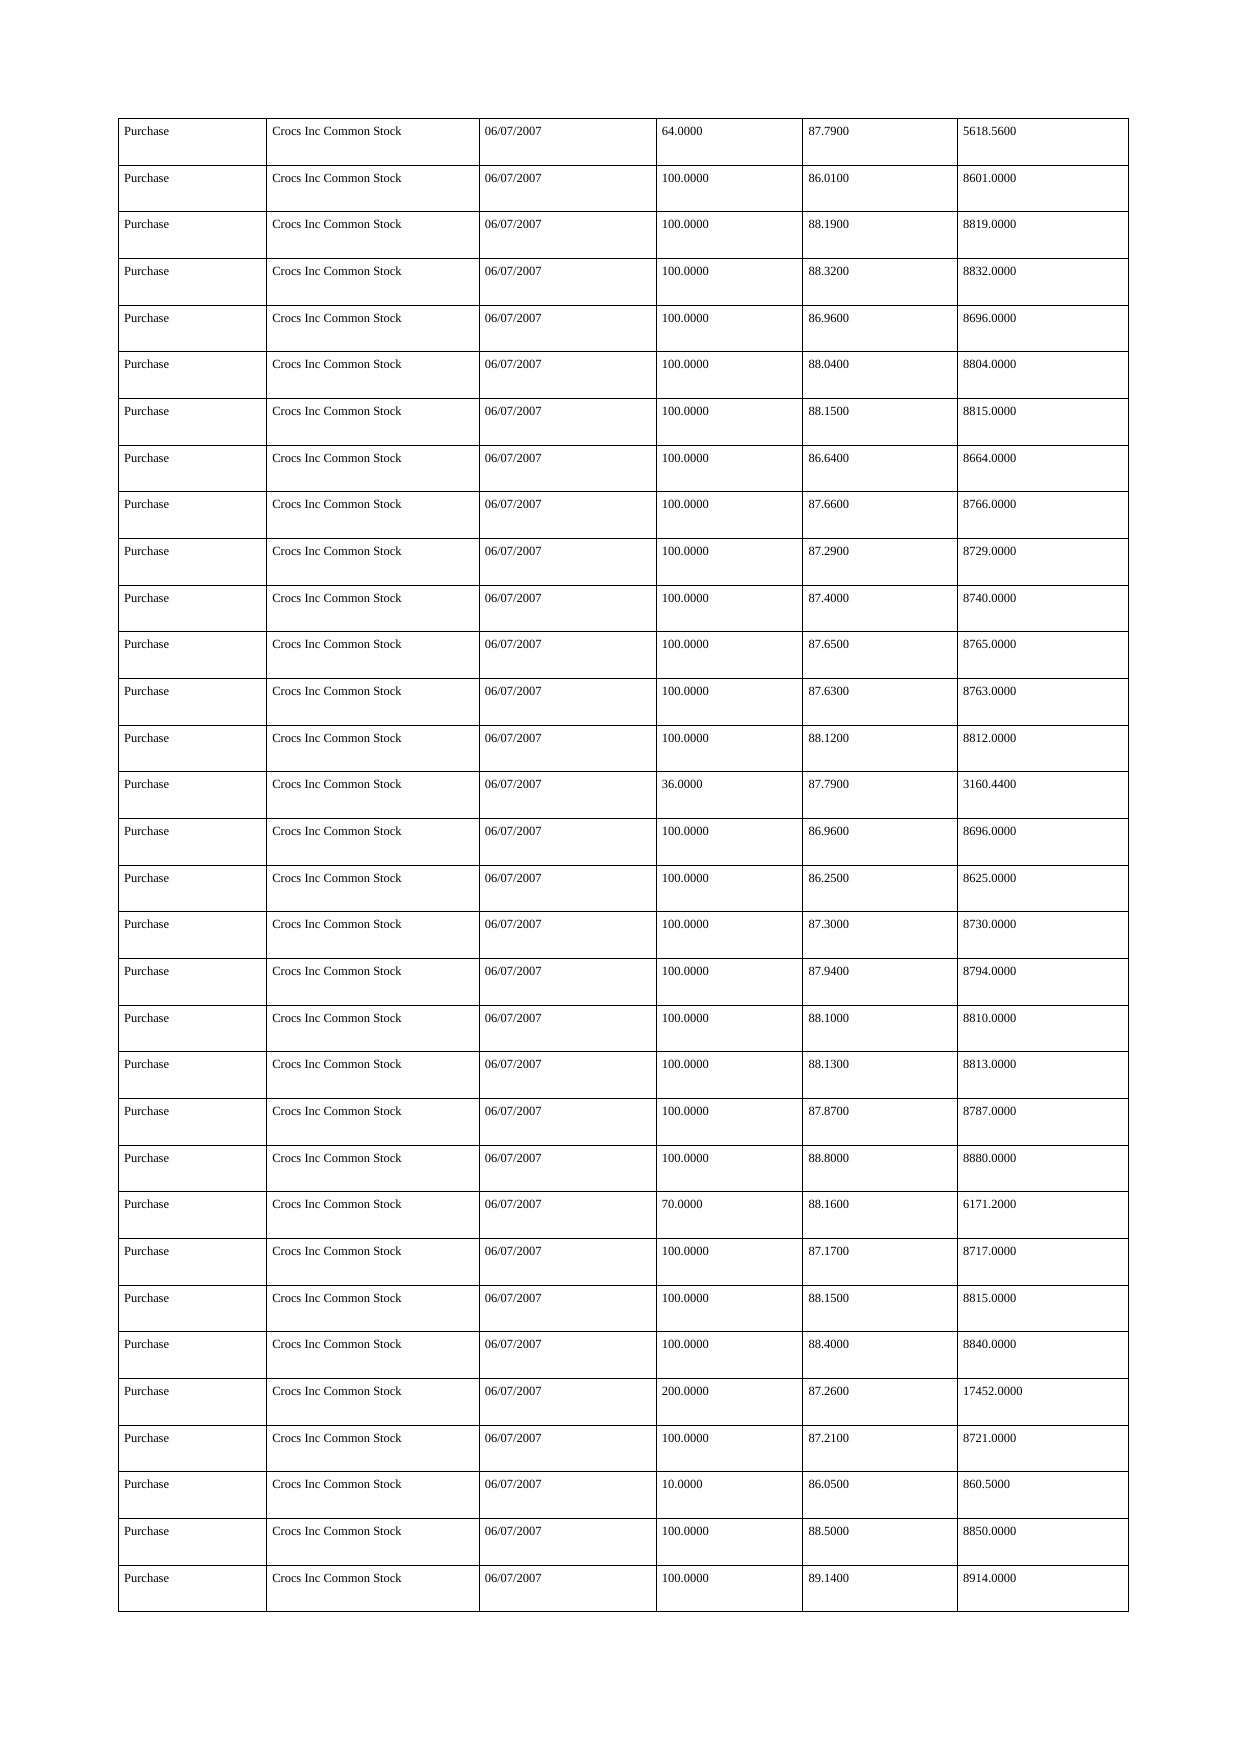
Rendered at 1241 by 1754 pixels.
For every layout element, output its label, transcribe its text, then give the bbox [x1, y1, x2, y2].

table_cell 100.0000 [657, 1519, 802, 1565]
table_cell Crocs Inc Common Stock [267, 166, 479, 211]
table_cell 8815.0000 [958, 1286, 1128, 1331]
table_cell Crocs Inc Common Stock [267, 819, 479, 865]
table_cell 100.0000 [657, 912, 802, 958]
table_cell Purchase [119, 1519, 266, 1565]
table_cell 06/07/2007 [480, 1379, 656, 1425]
table_cell 87.7900 [803, 772, 957, 818]
table_cell 87.7900 [803, 119, 957, 165]
table_cell Purchase [119, 1426, 266, 1471]
table_cell 06/07/2007 [480, 1566, 656, 1611]
table_cell Crocs Inc Common Stock [267, 586, 479, 631]
table_cell 5618.5600 [958, 119, 1128, 165]
table_cell 86.9600 [803, 819, 957, 865]
table_cell Purchase [119, 726, 266, 771]
table_cell 06/07/2007 [480, 259, 656, 305]
table_cell 8850.0000 [958, 1519, 1128, 1565]
table_cell Purchase [119, 679, 266, 725]
table_cell 100.0000 [657, 352, 802, 398]
table_cell 100.0000 [657, 819, 802, 865]
table_cell 8813.0000 [958, 1052, 1128, 1098]
table_cell 8880.0000 [958, 1146, 1128, 1191]
table_cell 06/07/2007 [480, 1052, 656, 1098]
table_cell Crocs Inc Common Stock [267, 679, 479, 725]
table_cell 100.0000 [657, 212, 802, 258]
table_cell Purchase [119, 1052, 266, 1098]
table_cell 100.0000 [657, 1099, 802, 1145]
table_cell Purchase [119, 399, 266, 445]
table_cell Purchase [119, 352, 266, 398]
table_cell 88.3200 [803, 259, 957, 305]
table_cell 8787.0000 [958, 1099, 1128, 1145]
table_cell 86.0500 [803, 1472, 957, 1518]
table_cell 87.6600 [803, 492, 957, 538]
table_cell 100.0000 [657, 1006, 802, 1051]
table_cell 06/07/2007 [480, 1519, 656, 1565]
table_cell 17452.0000 [958, 1379, 1128, 1425]
table_cell 06/07/2007 [480, 1426, 656, 1471]
table_cell 8601.0000 [958, 166, 1128, 211]
table_cell Purchase [119, 1472, 266, 1518]
table_cell 8804.0000 [958, 352, 1128, 398]
table_cell 8810.0000 [958, 1006, 1128, 1051]
table_cell 88.1900 [803, 212, 957, 258]
table_cell 87.2600 [803, 1379, 957, 1425]
table_cell 06/07/2007 [480, 1332, 656, 1378]
table_cell Purchase [119, 166, 266, 211]
table_cell 88.0400 [803, 352, 957, 398]
table_cell 100.0000 [657, 726, 802, 771]
table_cell 100.0000 [657, 306, 802, 351]
table_cell 8664.0000 [958, 446, 1128, 491]
table_cell Crocs Inc Common Stock [267, 1006, 479, 1051]
table_cell 06/07/2007 [480, 166, 656, 211]
table_cell 87.1700 [803, 1239, 957, 1285]
table_cell 100.0000 [657, 259, 802, 305]
table_cell 100.0000 [657, 399, 802, 445]
table_cell Purchase [119, 912, 266, 958]
table_cell 87.6300 [803, 679, 957, 725]
table_cell Crocs Inc Common Stock [267, 1566, 479, 1611]
table_cell Crocs Inc Common Stock [267, 1426, 479, 1471]
table_cell 70.0000 [657, 1192, 802, 1238]
table_cell 10.0000 [657, 1472, 802, 1518]
table_cell 87.3000 [803, 912, 957, 958]
table_cell Purchase [119, 539, 266, 585]
table_cell Purchase [119, 1006, 266, 1051]
table_cell Crocs Inc Common Stock [267, 1332, 479, 1378]
table_cell 88.1300 [803, 1052, 957, 1098]
table_cell 100.0000 [657, 959, 802, 1005]
table_cell Crocs Inc Common Stock [267, 352, 479, 398]
table_cell 8696.0000 [958, 819, 1128, 865]
table_cell 8794.0000 [958, 959, 1128, 1005]
table_cell Purchase [119, 772, 266, 818]
table_cell 100.0000 [657, 632, 802, 678]
table_cell 36.0000 [657, 772, 802, 818]
table_cell Purchase [119, 492, 266, 538]
table_cell 06/07/2007 [480, 539, 656, 585]
table_cell 100.0000 [657, 679, 802, 725]
table_cell 100.0000 [657, 1426, 802, 1471]
table_cell 8766.0000 [958, 492, 1128, 538]
table_cell 8815.0000 [958, 399, 1128, 445]
table_cell Crocs Inc Common Stock [267, 1239, 479, 1285]
table_cell 100.0000 [657, 586, 802, 631]
table_cell 06/07/2007 [480, 1286, 656, 1331]
table_cell 64.0000 [657, 119, 802, 165]
table_cell 06/07/2007 [480, 819, 656, 865]
table_cell 8763.0000 [958, 679, 1128, 725]
table_cell 06/07/2007 [480, 1472, 656, 1518]
table_cell 89.1400 [803, 1566, 957, 1611]
table_cell 200.0000 [657, 1379, 802, 1425]
table_cell 87.6500 [803, 632, 957, 678]
table_cell 06/07/2007 [480, 352, 656, 398]
table_cell Purchase [119, 819, 266, 865]
table_cell 06/07/2007 [480, 1239, 656, 1285]
table_cell Purchase [119, 1332, 266, 1378]
table_cell 100.0000 [657, 1332, 802, 1378]
table_cell Purchase [119, 1286, 266, 1331]
table_cell Crocs Inc Common Stock [267, 212, 479, 258]
table_cell 88.4000 [803, 1332, 957, 1378]
table_cell 8840.0000 [958, 1332, 1128, 1378]
table_cell 100.0000 [657, 1052, 802, 1098]
table_cell 8812.0000 [958, 726, 1128, 771]
table_cell Crocs Inc Common Stock [267, 959, 479, 1005]
table_cell 87.2900 [803, 539, 957, 585]
table_cell 86.0100 [803, 166, 957, 211]
table_cell 100.0000 [657, 539, 802, 585]
table_cell Purchase [119, 1566, 266, 1611]
table_cell Crocs Inc Common Stock [267, 866, 479, 911]
table_cell 8730.0000 [958, 912, 1128, 958]
table_cell 88.1500 [803, 399, 957, 445]
table_cell Crocs Inc Common Stock [267, 1472, 479, 1518]
table_cell 06/07/2007 [480, 212, 656, 258]
table_cell 8717.0000 [958, 1239, 1128, 1285]
table_cell 06/07/2007 [480, 586, 656, 631]
table_cell 100.0000 [657, 1286, 802, 1331]
table_cell 8914.0000 [958, 1566, 1128, 1611]
table_cell 06/07/2007 [480, 306, 656, 351]
table_cell Crocs Inc Common Stock [267, 1052, 479, 1098]
table_cell 06/07/2007 [480, 1006, 656, 1051]
table_cell Purchase [119, 1099, 266, 1145]
table_cell 8721.0000 [958, 1426, 1128, 1471]
table_cell Crocs Inc Common Stock [267, 306, 479, 351]
table_cell Crocs Inc Common Stock [267, 1099, 479, 1145]
table_cell Purchase [119, 446, 266, 491]
table_cell 06/07/2007 [480, 866, 656, 911]
table_cell 06/07/2007 [480, 1146, 656, 1191]
table_cell 100.0000 [657, 1566, 802, 1611]
table_cell Crocs Inc Common Stock [267, 119, 479, 165]
table_cell Purchase [119, 119, 266, 165]
table_cell Crocs Inc Common Stock [267, 1286, 479, 1331]
table_cell 06/07/2007 [480, 1192, 656, 1238]
table_cell 06/07/2007 [480, 1099, 656, 1145]
table_cell 06/07/2007 [480, 632, 656, 678]
table_cell 100.0000 [657, 1239, 802, 1285]
table_cell 8765.0000 [958, 632, 1128, 678]
table_cell 86.9600 [803, 306, 957, 351]
table_cell Crocs Inc Common Stock [267, 539, 479, 585]
table_cell Purchase [119, 632, 266, 678]
table_cell 06/07/2007 [480, 912, 656, 958]
table_cell Purchase [119, 1146, 266, 1191]
table_cell 06/07/2007 [480, 119, 656, 165]
table_cell 06/07/2007 [480, 959, 656, 1005]
table_cell Purchase [119, 866, 266, 911]
table_cell 100.0000 [657, 166, 802, 211]
table_cell Crocs Inc Common Stock [267, 446, 479, 491]
table_cell Crocs Inc Common Stock [267, 1192, 479, 1238]
table_cell 87.2100 [803, 1426, 957, 1471]
table_cell 8740.0000 [958, 586, 1128, 631]
table_cell Purchase [119, 212, 266, 258]
table_cell 88.1000 [803, 1006, 957, 1051]
table_cell Crocs Inc Common Stock [267, 726, 479, 771]
table_cell Crocs Inc Common Stock [267, 632, 479, 678]
table_cell 3160.4400 [958, 772, 1128, 818]
table_cell 8832.0000 [958, 259, 1128, 305]
table_cell Purchase [119, 1379, 266, 1425]
table_cell 06/07/2007 [480, 399, 656, 445]
table_cell 860.5000 [958, 1472, 1128, 1518]
table_cell Crocs Inc Common Stock [267, 912, 479, 958]
table_cell Purchase [119, 586, 266, 631]
table_cell 06/07/2007 [480, 679, 656, 725]
table_cell Crocs Inc Common Stock [267, 259, 479, 305]
table_cell 88.5000 [803, 1519, 957, 1565]
table_cell Purchase [119, 259, 266, 305]
table_cell 8696.0000 [958, 306, 1128, 351]
table_cell 87.8700 [803, 1099, 957, 1145]
table_cell 100.0000 [657, 492, 802, 538]
table_cell 100.0000 [657, 446, 802, 491]
table_cell Crocs Inc Common Stock [267, 1519, 479, 1565]
table_cell 8729.0000 [958, 539, 1128, 585]
table_cell 86.2500 [803, 866, 957, 911]
table_cell 100.0000 [657, 1146, 802, 1191]
table_cell Crocs Inc Common Stock [267, 772, 479, 818]
table_cell 88.1200 [803, 726, 957, 771]
table_cell 8625.0000 [958, 866, 1128, 911]
table_cell 87.9400 [803, 959, 957, 1005]
table_cell 06/07/2007 [480, 726, 656, 771]
table_cell 06/07/2007 [480, 772, 656, 818]
table_cell 88.1600 [803, 1192, 957, 1238]
table_cell 6171.2000 [958, 1192, 1128, 1238]
table_cell Purchase [119, 1192, 266, 1238]
table_cell 06/07/2007 [480, 492, 656, 538]
table_cell 06/07/2007 [480, 446, 656, 491]
table_cell 87.4000 [803, 586, 957, 631]
table_cell Crocs Inc Common Stock [267, 399, 479, 445]
table_cell Purchase [119, 1239, 266, 1285]
table_cell 86.6400 [803, 446, 957, 491]
table_cell Crocs Inc Common Stock [267, 1379, 479, 1425]
table_cell 100.0000 [657, 866, 802, 911]
table_cell Crocs Inc Common Stock [267, 492, 479, 538]
table_cell 88.1500 [803, 1286, 957, 1331]
table_cell Crocs Inc Common Stock [267, 1146, 479, 1191]
table_cell 88.8000 [803, 1146, 957, 1191]
table_cell Purchase [119, 306, 266, 351]
table_cell Purchase [119, 959, 266, 1005]
table_cell 8819.0000 [958, 212, 1128, 258]
